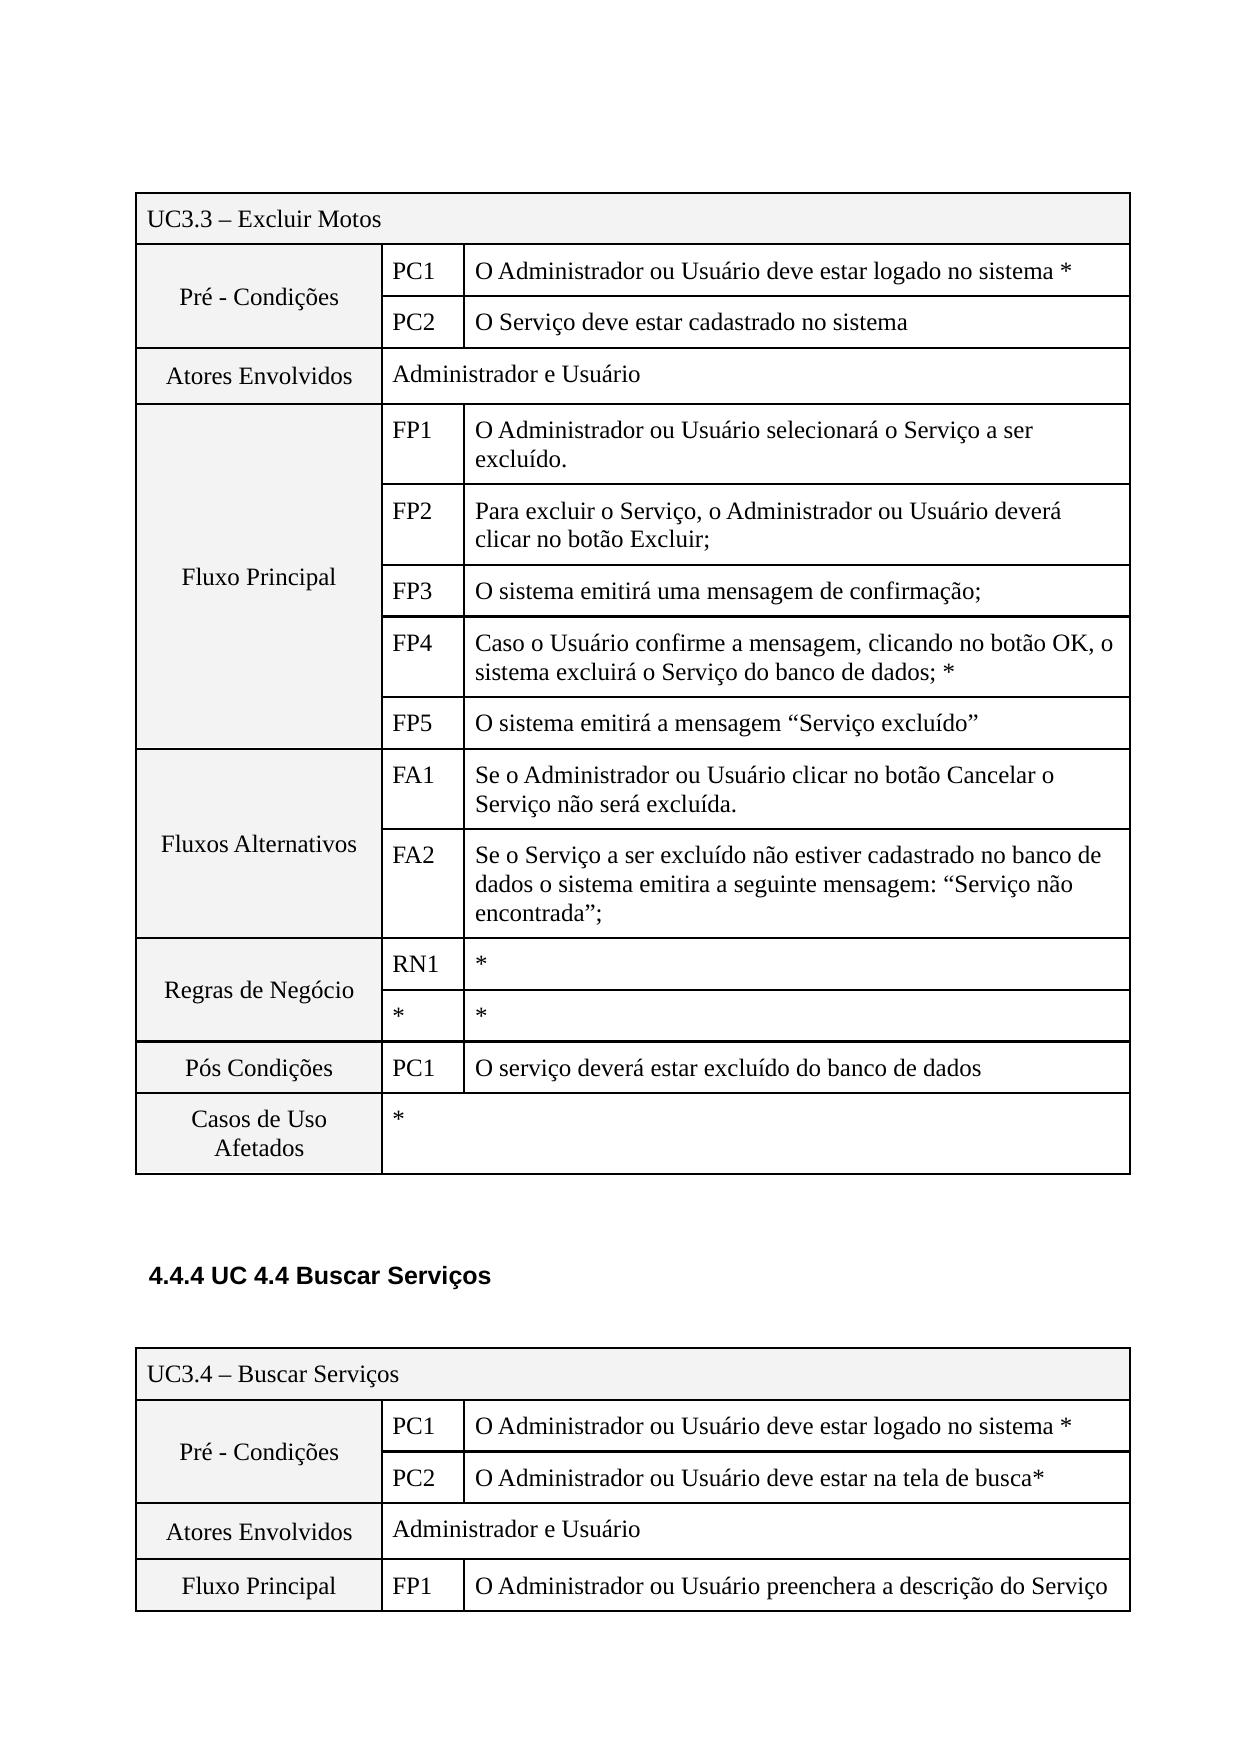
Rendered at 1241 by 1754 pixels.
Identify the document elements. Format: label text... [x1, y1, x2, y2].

table_cell Se o Serviço a ser excluído não estiver cadastrado no banco de dados o sistema emitira a seguinte mensagem: “Serviço não encontrada”; [465, 830, 1129, 937]
table_cell Regras de Negócio [137, 939, 381, 1040]
table_cell PC1 [383, 1043, 463, 1092]
table_cell PC1 [383, 245, 463, 295]
table_cell Fluxo Principal [137, 1560, 381, 1610]
table_cell Pré - Condições [137, 245, 381, 347]
table_cell Se o Administrador ou Usuário clicar no botão Cancelar o Serviço não será excluída. [465, 750, 1129, 828]
table_cell Fluxo Principal [137, 405, 381, 747]
table_cell Administrador e Usuário [383, 1504, 1129, 1558]
table_cell FP1 [383, 405, 463, 483]
table_cell * [383, 991, 463, 1040]
table_cell FP1 [383, 1560, 463, 1610]
table_header UC3.3 – Excluir Motos [137, 194, 1129, 243]
table_cell FP5 [383, 698, 463, 747]
table_cell PC2 [383, 1453, 463, 1502]
table_cell O Administrador ou Usuário selecionará o Serviço a ser excluído. [465, 405, 1129, 483]
table_cell O sistema emitirá a mensagem “Serviço excluído” [465, 698, 1129, 747]
table_cell Para excluir o Serviço, o Administrador ou Usuário deverá clicar no botão Excluir; [465, 485, 1129, 564]
table_cell Atores Envolvidos [137, 1504, 381, 1558]
table_cell Caso o Usuário confirme a mensagem, clicando no botão OK, o sistema excluirá o Serviço do banco de dados; * [465, 618, 1129, 696]
table_cell O serviço deverá estar excluído do banco de dados [465, 1043, 1129, 1092]
table_cell O Administrador ou Usuário preenchera a descrição do Serviço [465, 1560, 1129, 1610]
table_cell PC1 [383, 1401, 463, 1450]
table_cell FP4 [383, 618, 463, 696]
table_cell O sistema emitirá uma mensagem de confirmação; [465, 566, 1129, 615]
table_cell Pós Condições [137, 1043, 381, 1092]
table_cell O Serviço deve estar cadastrado no sistema [465, 297, 1129, 347]
table_cell RN1 [383, 939, 463, 989]
table_cell FA2 [383, 830, 463, 937]
table_cell Fluxos Alternativos [137, 750, 381, 937]
table_cell FP2 [383, 485, 463, 564]
table_cell O Administrador ou Usuário deve estar logado no sistema * [465, 1401, 1129, 1450]
table_cell PC2 [383, 297, 463, 347]
table_cell O Administrador ou Usuário deve estar na tela de busca* [465, 1453, 1129, 1502]
table_cell FP3 [383, 566, 463, 615]
table_cell Casos de Uso Afetados [137, 1094, 381, 1172]
table_cell Administrador e Usuário [383, 349, 1129, 403]
table_cell * [465, 939, 1129, 989]
table_cell Atores Envolvidos [137, 349, 381, 403]
table_cell FA1 [383, 750, 463, 828]
text 4.4.4 UC 4.4 Buscar Serviços [148, 1261, 1063, 1289]
table_cell O Administrador ou Usuário deve estar logado no sistema * [465, 245, 1129, 295]
table_cell * [383, 1094, 1129, 1172]
table_cell Pré - Condições [137, 1401, 381, 1502]
table_header UC3.4 – Buscar Serviços [137, 1349, 1129, 1399]
table_cell * [465, 991, 1129, 1040]
